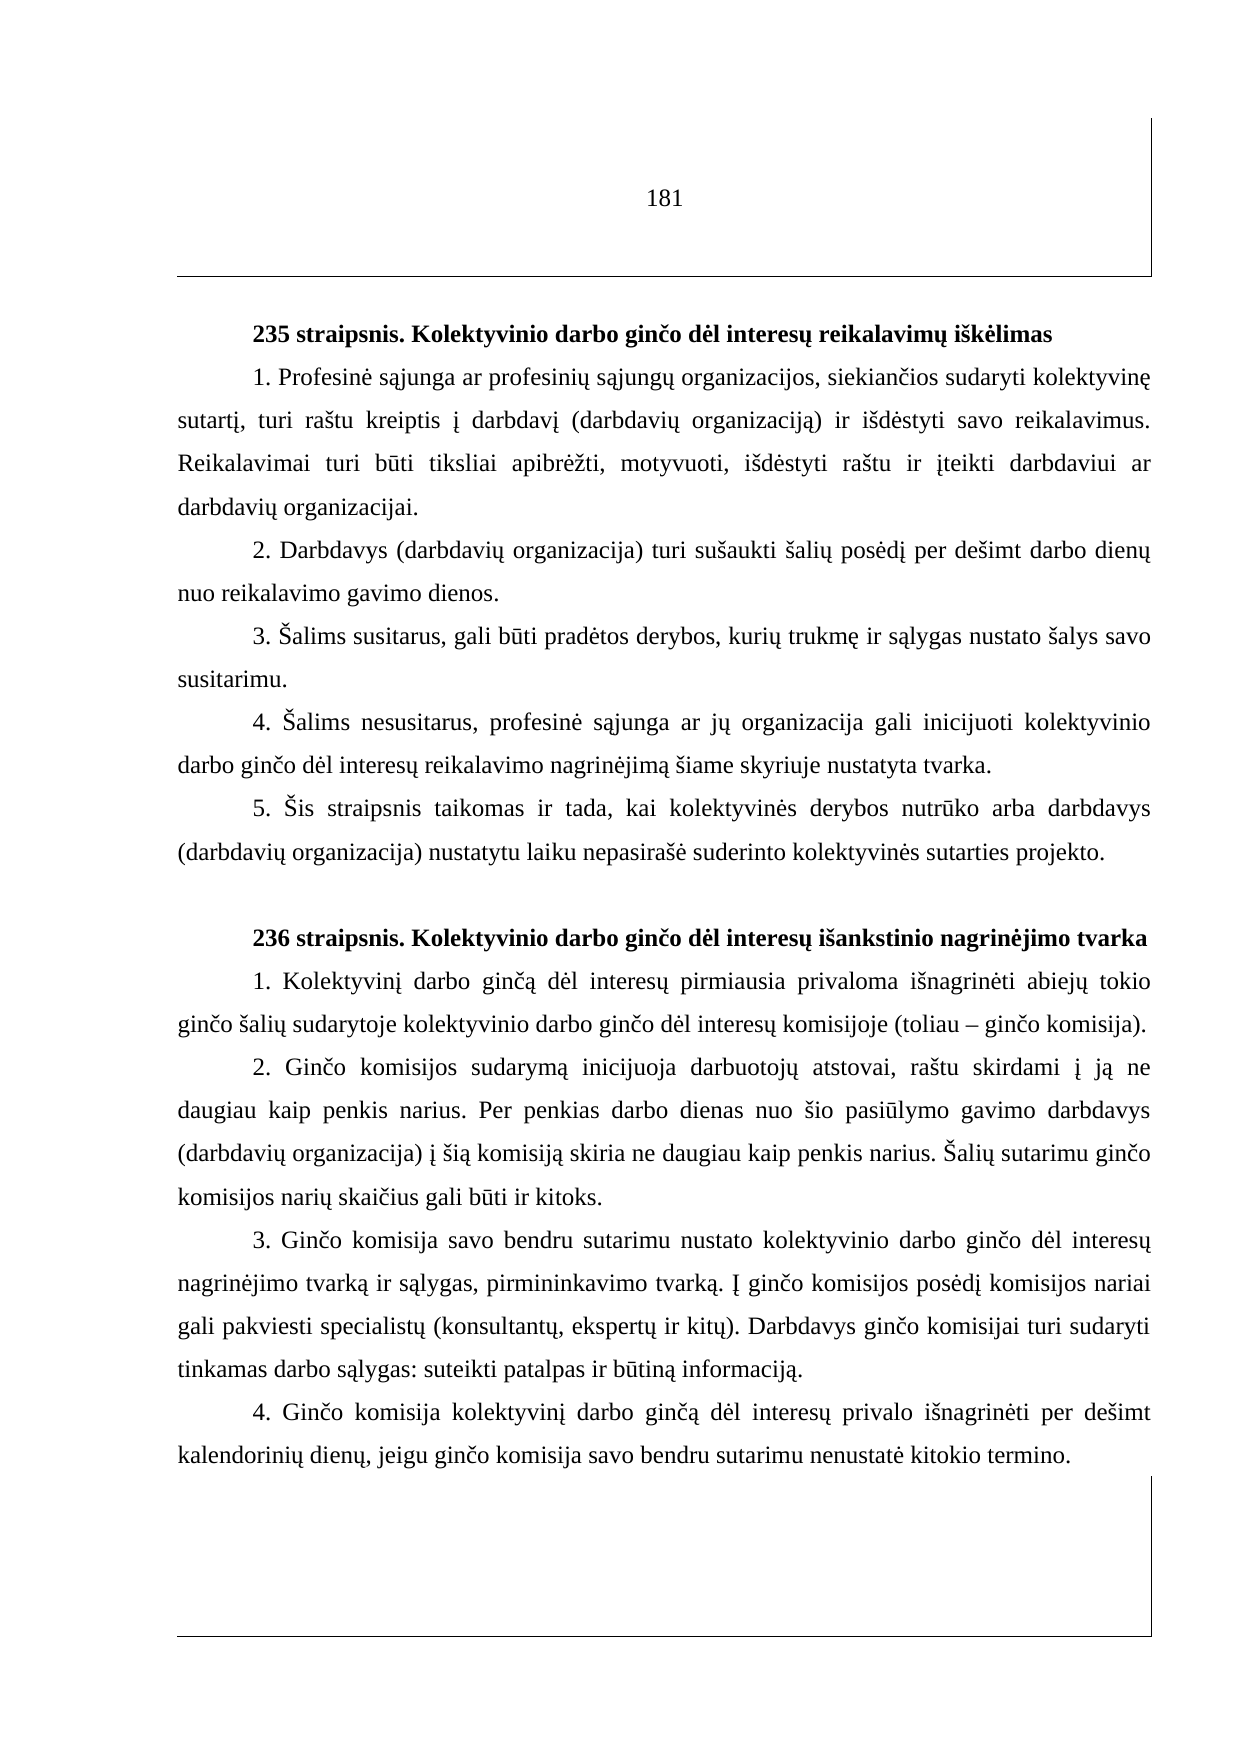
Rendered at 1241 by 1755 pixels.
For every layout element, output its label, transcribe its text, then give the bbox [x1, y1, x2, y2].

text 1. Kolektyvinį darbo ginčą dėl interesų pirmiausia privaloma išnagrinėti abiejų tokio ginčo šalių sudarytoje kolektyvinio darbo ginčo dėl interesų komisijoje (toliau – ginčo komisija). [177, 966, 1152, 1038]
text 2. Darbdavys (darbdavių organizacija) turi sušaukti šalių posėdį per dešimt darbo dienų nuo reikalavimo gavimo dienos. [177, 535, 1152, 607]
text 4. Ginčo komisija kolektyvinį darbo ginčą dėl interesų privalo išnagrinėti per dešimt kalendorinių dienų, jeigu ginčo komisija savo bendru sutarimu nenustatė kitokio termino. [177, 1397, 1152, 1469]
text 1. Profesinė sąjunga ar profesinių sąjungų organizacijos, siekiančios sudaryti kolektyvinę sutartį, turi raštu kreiptis į darbdavį (darbdavių organizaciją) ir išdėstyti savo reikalavimus. Reikalavimai turi būti tiksliai apibrėžti, motyvuoti, išdėstyti raštu ir įteikti darbdaviui ar darbdavių organizacijai. [177, 362, 1152, 520]
text 5. Šis straipsnis taikomas ir tada, kai kolektyvinės derybos nutrūko arba darbdavys (darbdavių organizacija) nustatytu laiku nepasirašė suderinto kolektyvinės sutarties projekto. [177, 793, 1152, 865]
text 3. Ginčo komisija savo bendru sutarimu nustato kolektyvinio darbo ginčo dėl interesų nagrinėjimo tvarką ir sąlygas, pirmininkavimo tvarką. Į ginčo komisijos posėdį komisijos nariai gali pakviesti specialistų (konsultantų, ekspertų ir kitų). Darbdavys ginčo komisijai turi sudaryti tinkamas darbo sąlygas: suteikti patalpas ir būtiną informaciją. [177, 1225, 1152, 1383]
text 4. Šalims nesusitarus, profesinė sąjunga ar jų organizacija gali inicijuoti kolektyvinio darbo ginčo dėl interesų reikalavimo nagrinėjimą šiame skyriuje nustatyta tvarka. [177, 707, 1152, 779]
subtitle 236 straipsnis. Kolektyvinio darbo ginčo dėl interesų išankstinio nagrinėjimo tvarka [177, 923, 1152, 952]
text 3. Šalims susitarus, gali būti pradėtos derybos, kurių trukmę ir sąlygas nustato šalys savo susitarimu. [177, 621, 1152, 693]
text 2. Ginčo komisijos sudarymą inicijuoja darbuotojų atstovai, raštu skirdami į ją ne daugiau kaip penkis narius. Per penkias darbo dienas nuo šio pasiūlymo gavimo darbdavys (darbdavių organizacija) į šią komisiją skiria ne daugiau kaip penkis narius. Šalių sutarimu ginčo komisijos narių skaičius gali būti ir kitoks. [177, 1052, 1152, 1210]
subtitle 235 straipsnis. Kolektyvinio darbo ginčo dėl interesų reikalavimų iškėlimas [177, 319, 1152, 348]
